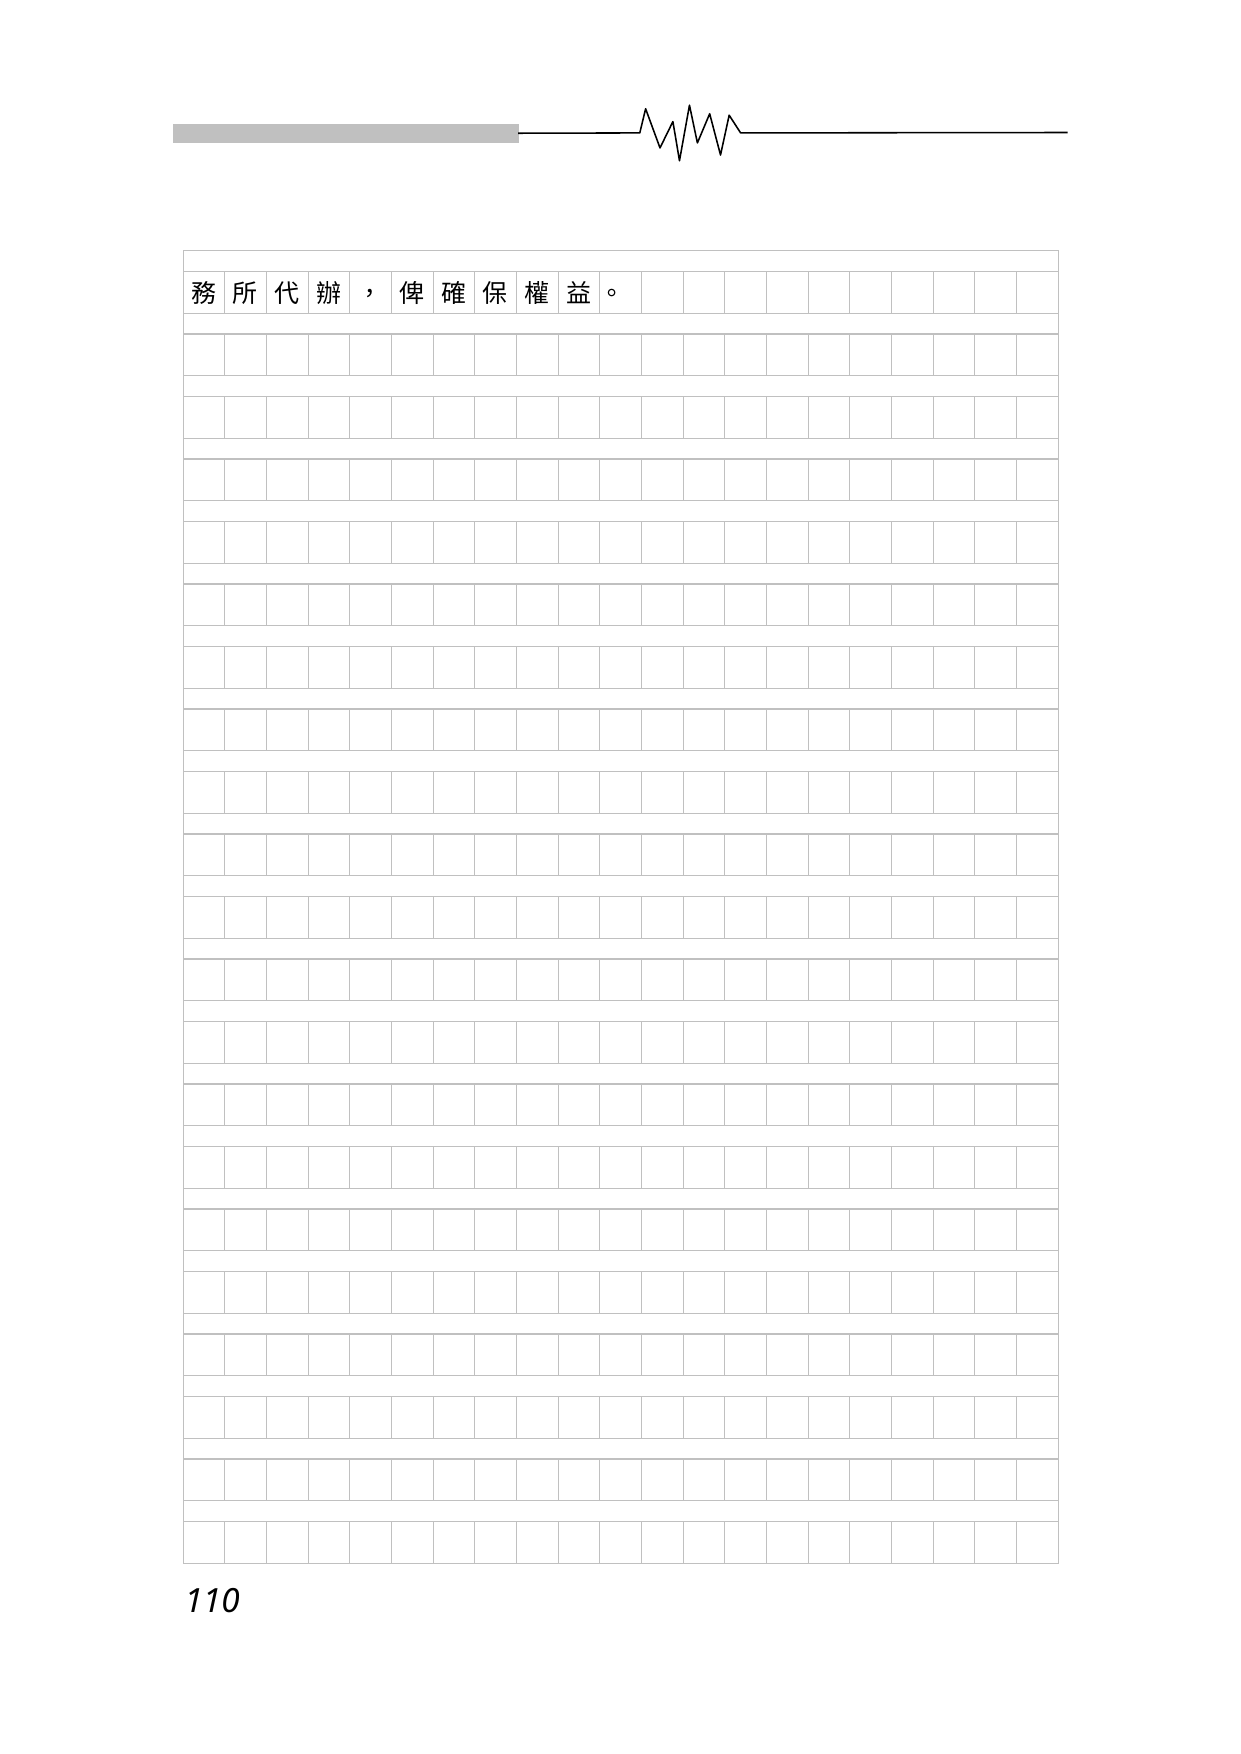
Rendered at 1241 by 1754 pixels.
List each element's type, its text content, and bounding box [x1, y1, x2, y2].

text 辦 [309, 272, 349, 313]
text 俾 [392, 272, 433, 313]
text 保 [475, 272, 516, 313]
text 所 [225, 272, 266, 313]
text ， [350, 272, 391, 313]
text [184, 251, 1058, 271]
text 確 [434, 272, 474, 313]
text 權 [517, 272, 558, 313]
text 代 [267, 272, 308, 313]
text 務 [184, 272, 224, 313]
text 。 [600, 272, 641, 313]
text 益 [559, 272, 599, 313]
